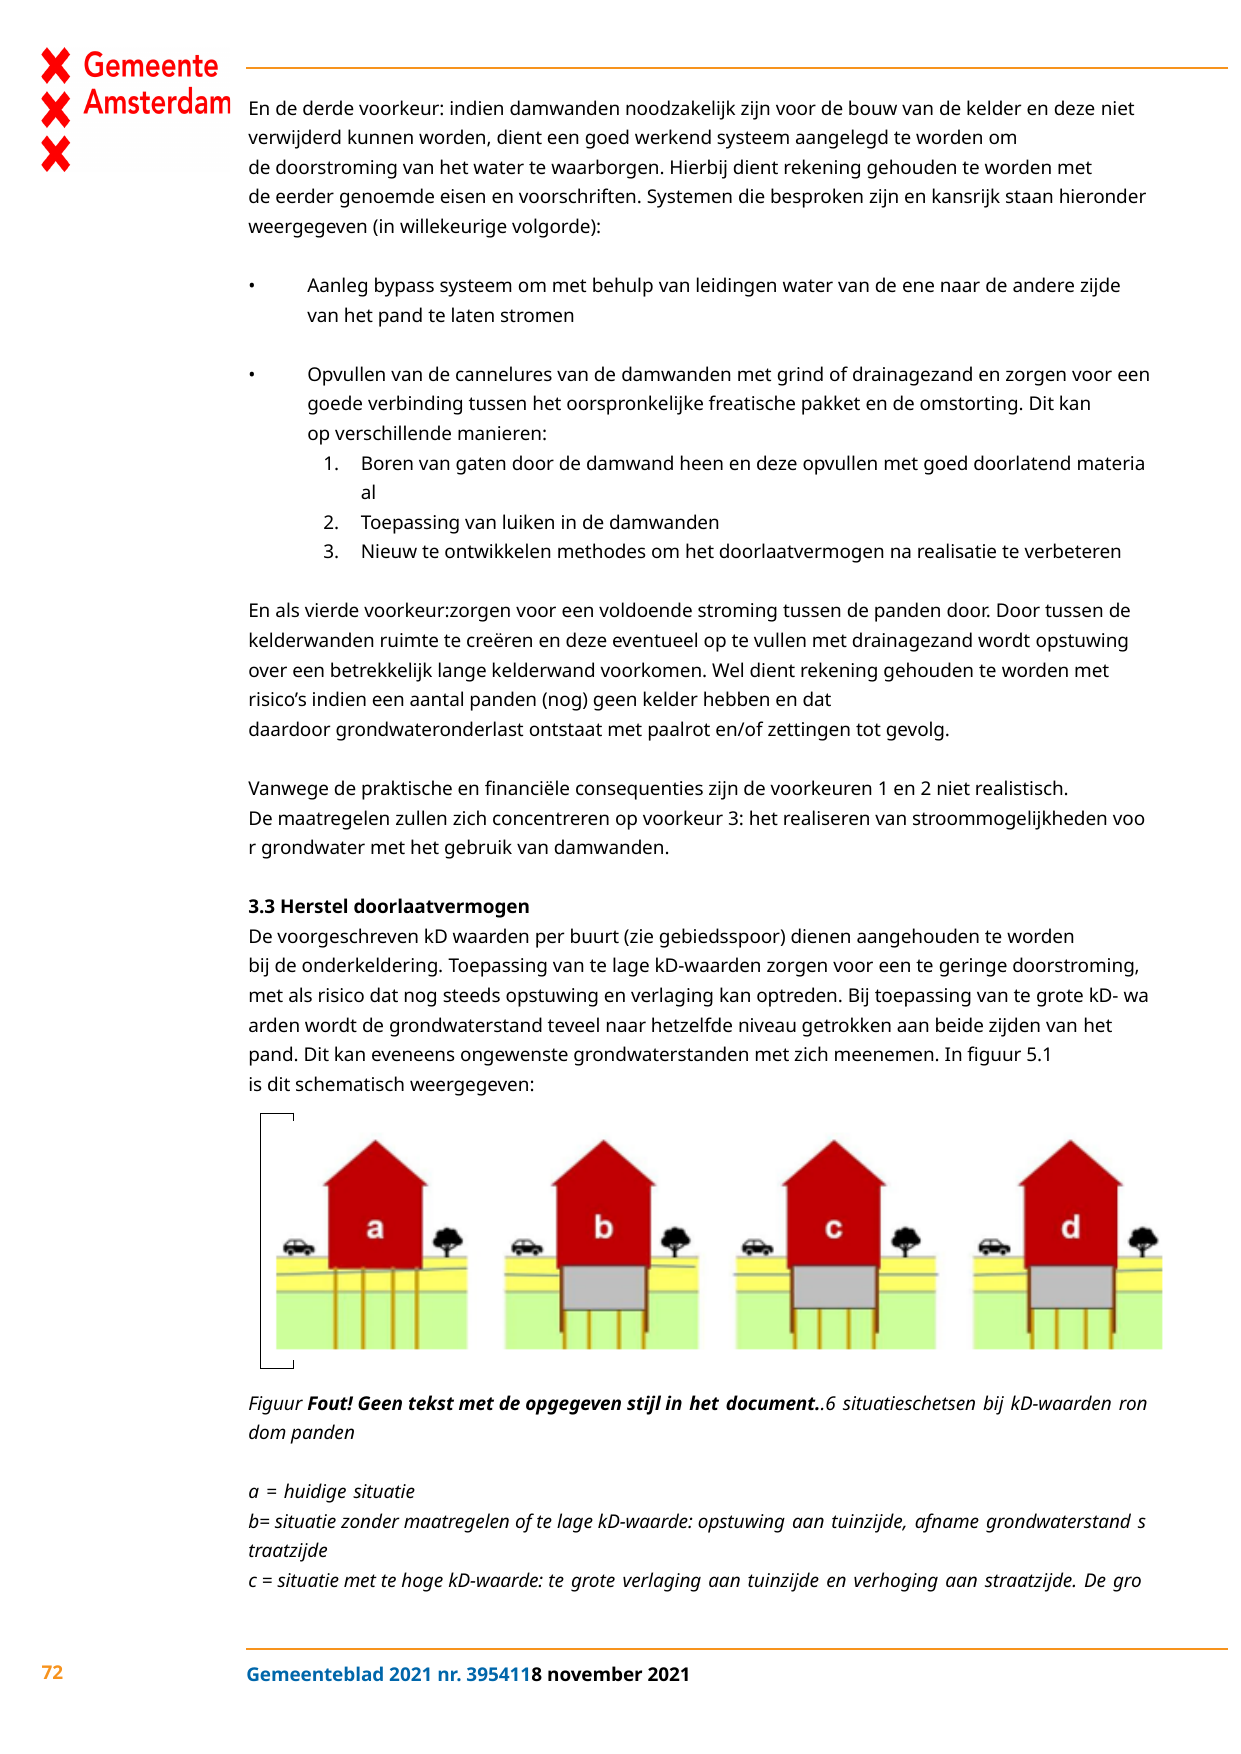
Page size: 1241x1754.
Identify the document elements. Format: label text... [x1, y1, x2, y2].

text En de derde voorkeur: indien damwanden noodzakelijk zijn voor de bouw van de kelder en deze niet verwijderd kunnen worden, dient een goed werkend systeem aangelegd te worden om de doorstroming van het water te waarborgen. Hierbij dient rekening gehouden te worden met de eerder genoemde eisen en voorschriften. Systemen die besproken zijn en kansrijk staan hieronder weergegeven (in willekeurige volgorde): [248, 95, 1152, 239]
picture [41, 47, 231, 172]
text 3.3 Herstel doorlaatvermogen [248, 893, 1152, 919]
text De voorgeschreven kD waarden per buurt (zie gebiedsspoor) dienen aangehouden te worden bij de onderkeldering. Toepassing van te lage kD-waarden zorgen voor een te geringe doorstroming, met als risico dat nog steeds opstuwing en verlaging kan optreden. Bij toepassing van te grote kD- waarden wordt de grondwaterstand teveel naar hetzelfde niveau getrokken aan beide zijden van het pand. Dit kan eveneens ongewenste grondwaterstanden met zich meenemen. In figuur 5.1 is dit schematisch weergegeven: [248, 923, 1152, 1097]
text En als vierde voorkeur:zorgen voor een voldoende stroming tussen de panden door. Door tussen de kelderwanden ruimte te creëren en deze eventueel op te vullen met drainagezand wordt opstuwing over een betrekkelijk lange kelderwand voorkomen. Wel dient rekening gehouden te worden met risico’s indien een aantal panden (nog) geen kelder hebben en dat daardoor grondwateronderlast ontstaat met paalrot en/of zettingen tot gevolg. [248, 598, 1152, 742]
text Figuur Fout! Geen tekst met de opgegeven stijl in het document..6 situatieschetsen bij kD-waarden rondom panden [248, 1390, 1152, 1445]
text a = huidige situatie [248, 1478, 1152, 1504]
picture [268, 1121, 1173, 1360]
list Toepassing van luiken in de damwanden [323, 509, 1152, 535]
text c = situatie met te hoge kD-waarde: te grote verlaging aan tuinzijde en verhoging aan straatzijde. De gro [248, 1567, 1152, 1593]
list Boren van gaten door de damwand heen en deze opvullen met goed doorlatend materiaal [323, 450, 1152, 505]
text Vanwege de praktische en financiële consequenties zijn de voorkeuren 1 en 2 niet realistisch. De maatregelen zullen zich concentreren op voorkeur 3: het realiseren van stroommogelijkheden voor grondwater met het gebruik van damwanden. [248, 775, 1152, 860]
list Opvullen van de cannelures van de damwanden met grind of drainagezand en zorgen voor een goede verbinding tussen het oorspronkelijke freatische pakket en de omstorting. Dit kan op verschillende manieren: [248, 361, 1152, 446]
list Nieuw te ontwikkelen methodes om het doorlaatvermogen na realisatie te verbeteren [323, 538, 1152, 564]
list Aanleg bypass systeem om met behulp van leidingen water van de ene naar de andere zijde van het pand te laten stromen [248, 272, 1152, 328]
text b= situatie zonder maatregelen of te lage kD-waarde: opstuwing aan tuinzijde, afname grondwaterstand straatzijde [248, 1508, 1152, 1563]
